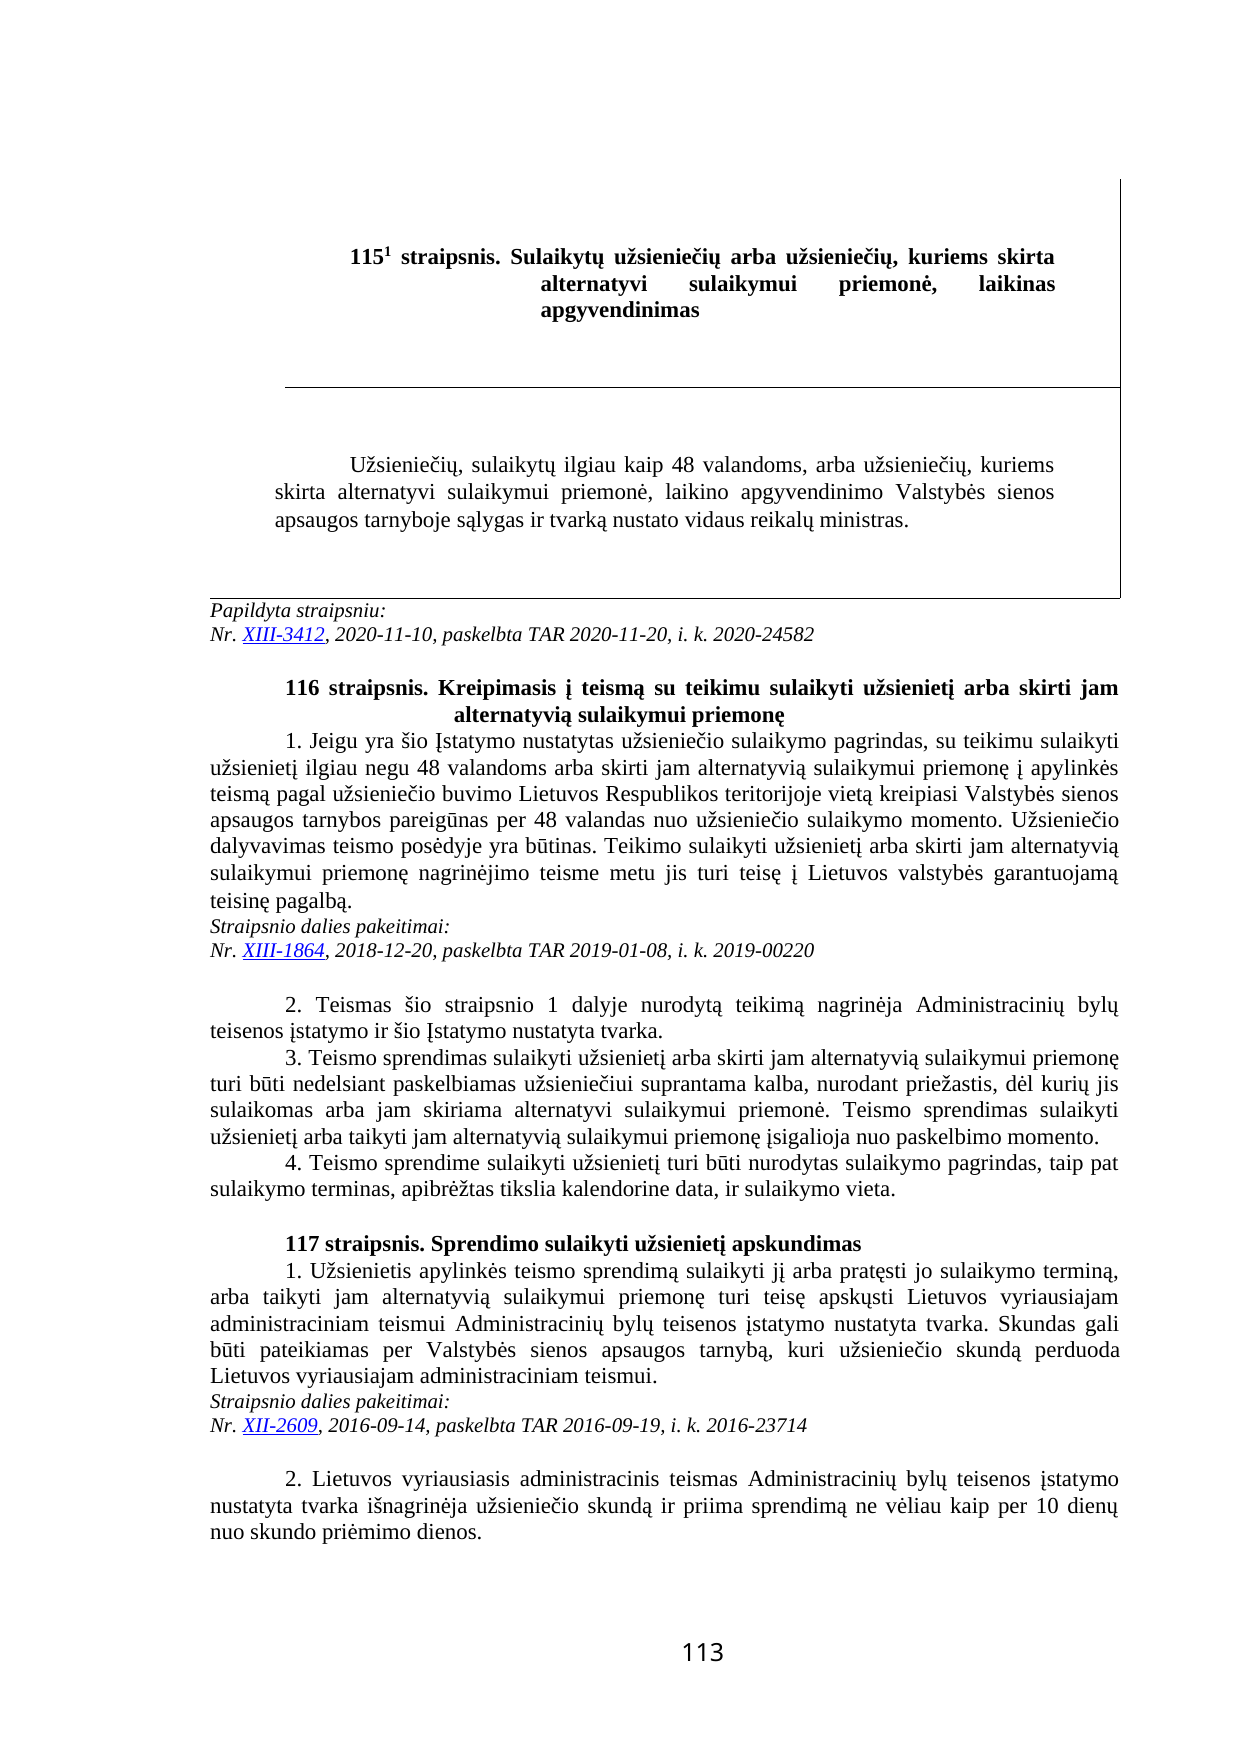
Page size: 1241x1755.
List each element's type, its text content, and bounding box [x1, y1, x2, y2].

text 2. Lietuvos vyriausiasis administracinis teismas Administracinių bylų teisenos įstatymo nustatyta tvarka išnagrinėja užsieniečio skundą ir priima sprendimą ne vėliau kaip per 10 dienų nuo skundo priėmimo dienos. [210, 1466, 1120, 1544]
text Užsieniečių, sulaikytų ilgiau kaip 48 valandoms, arba užsieniečių, kuriems skirta alternatyvi sulaikymui priemonė, laikino apgyvendinimo Valstybės sienos apsaugos tarnyboje sąlygas ir tvarką nustato vidaus reikalų ministras. [210, 387, 1120, 598]
text 116 straipsnis. Kreipimasis į teismą su teikimu sulaikyti užsienietį arba skirti jam alternatyvią sulaikymui priemonę [285, 674, 1120, 727]
text 1151 straipsnis. Sulaikytų užsieniečių arba užsieniečių, kuriems skirta alternatyvi sulaikymui priemonė, laikinas apgyvendinimas [285, 179, 1120, 387]
text Papildyta straipsniu: [210, 598, 1120, 622]
text 1. Jeigu yra šio Įstatymo nustatytas užsieniečio sulaikymo pagrindas, su teikimu sulaikyti užsienietį ilgiau negu 48 valandoms arba skirti jam alternatyvią sulaikymui priemonę į apylinkės teismą pagal užsieniečio buvimo Lietuvos Respublikos teritorijoje vietą kreipiasi Valstybės sienos apsaugos tarnybos pareigūnas per 48 valandas nuo užsieniečio sulaikymo momento. Užsieniečio dalyvavimas teismo posėdyje yra būtinas. Teikimo sulaikyti užsienietį arba skirti jam alternatyvią sulaikymui priemonę nagrinėjimo teisme metu jis turi teisę į Lietuvos valstybės garantuojamą teisinę pagalbą. [210, 727, 1120, 914]
text Nr. XIII-1864, 2018-12-20, paskelbta TAR 2019-01-08, i. k. 2019-00220 [210, 938, 1120, 962]
text Straipsnio dalies pakeitimai: [210, 914, 1120, 938]
text 4. Teismo sprendime sulaikyti užsienietį turi būti nurodytas sulaikymo pagrindas, taip pat sulaikymo terminas, apibrėžtas tikslia kalendorine data, ir sulaikymo vieta. [210, 1149, 1120, 1202]
text 1. Užsienietis apylinkės teismo sprendimą sulaikyti jį arba pratęsti jo sulaikymo terminą, arba taikyti jam alternatyvią sulaikymui priemonę turi teisę apskųsti Lietuvos vyriausiajam administraciniam teismui Administracinių bylų teisenos įstatymo nustatyta tvarka. Skundas gali būti pateikiamas per Valstybės sienos apsaugos tarnybą, kuri užsieniečio skundą perduoda Lietuvos vyriausiajam administraciniam teismui. [210, 1257, 1120, 1389]
text Nr. XIII-3412, 2020-11-10, paskelbta TAR 2020-11-20, i. k. 2020-24582 [210, 622, 1120, 646]
text 2. Teismas šio straipsnio 1 dalyje nurodytą teikimą nagrinėja Administracinių bylų teisenos įstatymo ir šio Įstatymo nustatyta tvarka. [210, 991, 1120, 1044]
text 3. Teismo sprendimas sulaikyti užsienietį arba skirti jam alternatyvią sulaikymui priemonę turi būti nedelsiant paskelbiamas užsieniečiui suprantama kalba, nurodant priežastis, dėl kurių jis sulaikomas arba jam skiriama alternatyvi sulaikymui priemonė. Teismo sprendimas sulaikyti užsienietį arba taikyti jam alternatyvią sulaikymui priemonę įsigalioja nuo paskelbimo momento. [210, 1044, 1120, 1149]
text Nr. XII-2609, 2016-09-14, paskelbta TAR 2016-09-19, i. k. 2016-23714 [210, 1413, 1120, 1437]
text 117 straipsnis. Sprendimo sulaikyti užsienietį apskundimas [210, 1231, 1120, 1257]
text Straipsnio dalies pakeitimai: [210, 1389, 1120, 1413]
